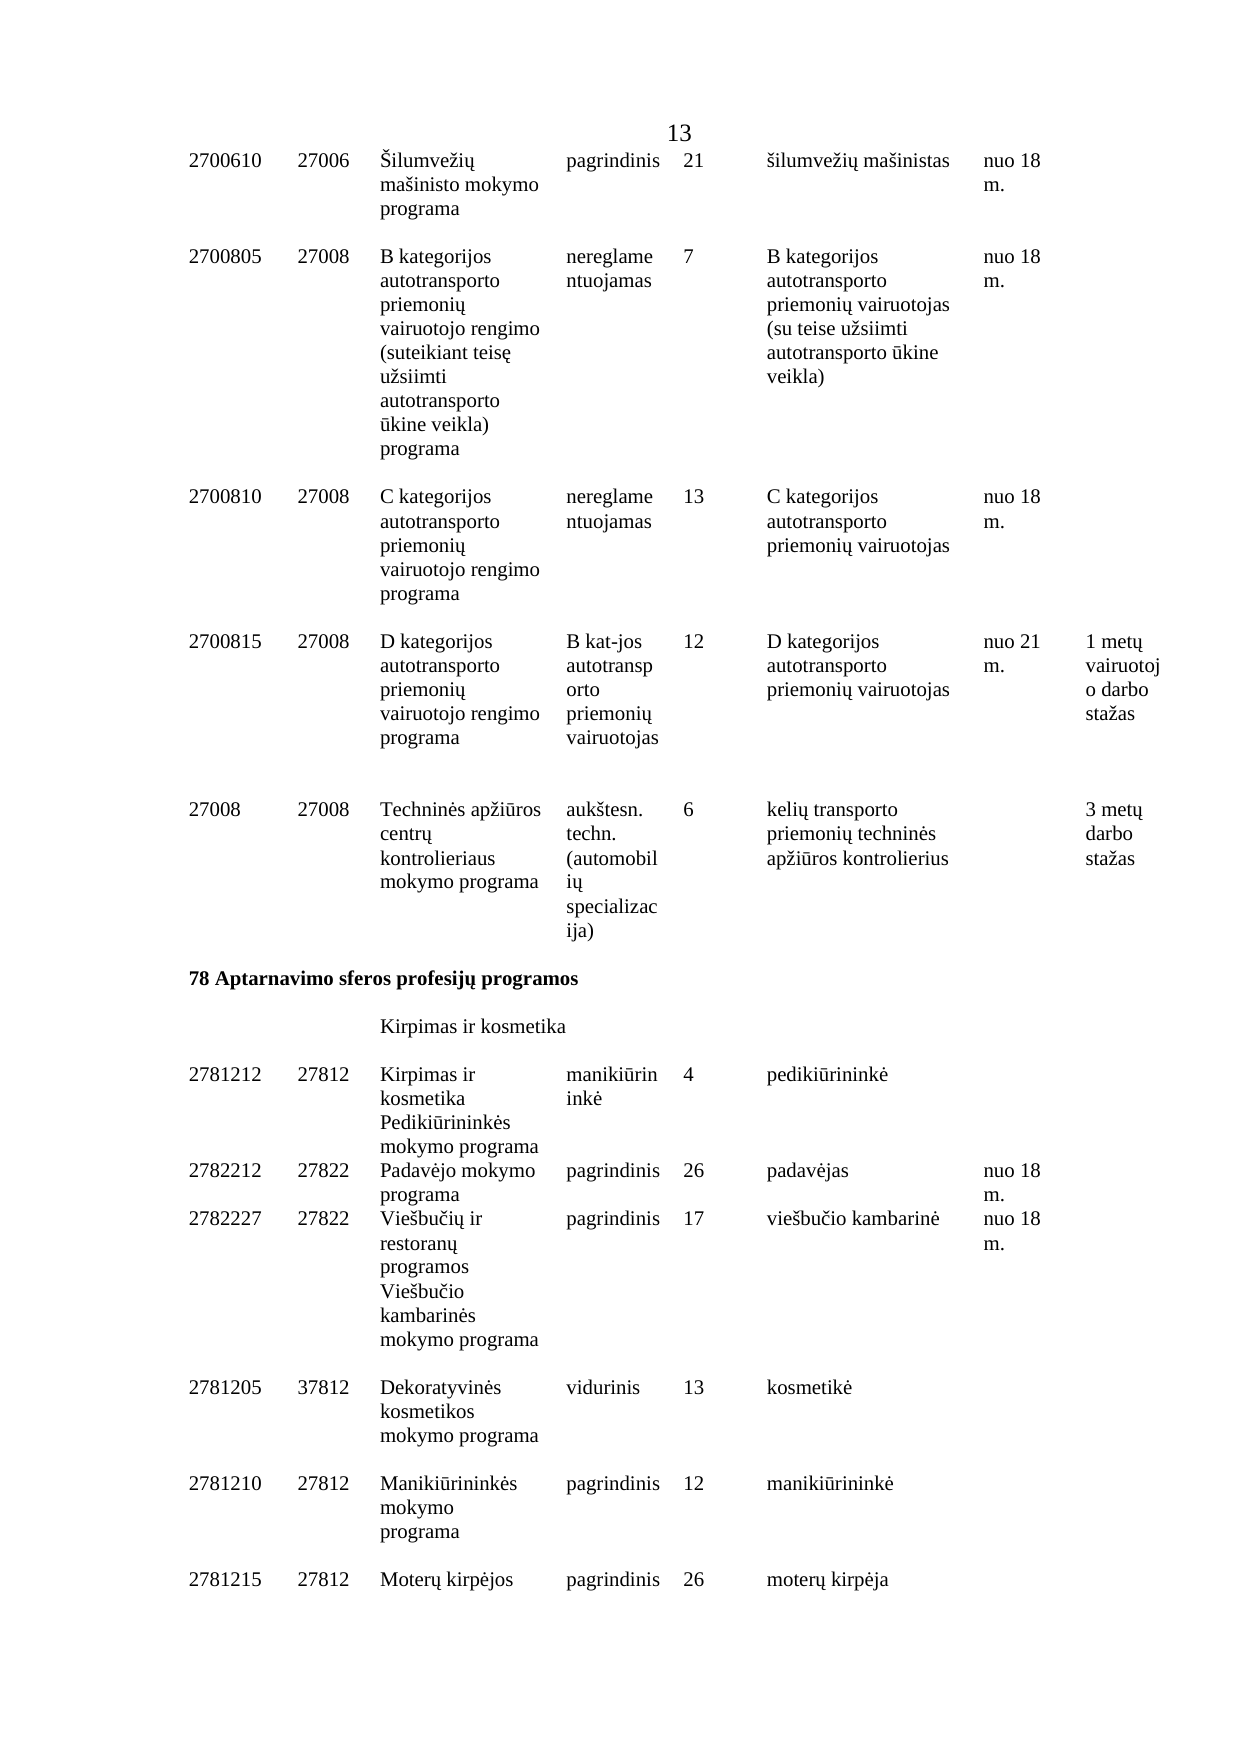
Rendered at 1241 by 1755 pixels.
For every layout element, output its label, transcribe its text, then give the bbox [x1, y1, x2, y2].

table_cell moterų kirpėja [755, 1567, 972, 1591]
table_cell 2781205 [177, 1375, 286, 1399]
table_cell [1176, 605, 1186, 629]
table_cell [1176, 388, 1186, 460]
table_cell [672, 581, 755, 605]
table_cell [1176, 1062, 1186, 1158]
table_cell [369, 749, 555, 773]
table_cell [369, 220, 555, 244]
table_cell [1074, 990, 1176, 1014]
table_cell [286, 749, 368, 773]
table_cell [177, 1351, 286, 1375]
table_cell [672, 605, 755, 629]
table_cell Dekoratyvinės kosmetikos mokymo programa [369, 1375, 555, 1447]
table_cell [1176, 701, 1186, 749]
table_cell [755, 1399, 972, 1447]
table_cell Padavėjo mokymo programa [369, 1158, 555, 1206]
table_cell [972, 1038, 1074, 1062]
table_cell Kirpimas ir kosmetika [369, 1014, 972, 1038]
table_cell [177, 292, 286, 316]
table_cell [1176, 1158, 1186, 1206]
table_cell [1186, 1375, 1204, 1399]
table_cell [369, 1038, 555, 1062]
table_cell [1186, 581, 1204, 605]
table_cell [672, 340, 755, 388]
table_cell [972, 749, 1074, 773]
table_cell viešbučio kambarinė [755, 1206, 972, 1351]
table_cell [1186, 942, 1204, 966]
table_cell [1176, 870, 1186, 893]
table_cell [1074, 773, 1176, 797]
table_cell [555, 1519, 672, 1543]
table_cell [1186, 629, 1204, 677]
table_cell [555, 340, 672, 388]
table_cell [286, 316, 368, 340]
table_cell [177, 581, 286, 605]
table_cell [1074, 1038, 1176, 1062]
table_cell manikiūrininkė [555, 1062, 672, 1158]
table_cell [1186, 773, 1204, 797]
table_cell [1074, 581, 1176, 605]
table_cell 27008 [286, 797, 368, 869]
table_cell 78 Aptarnavimo sferos profesijų programos [177, 966, 972, 990]
table_cell 27008 [177, 797, 286, 869]
table_cell 4 [672, 1062, 755, 1158]
table_cell [177, 605, 286, 629]
table_cell [755, 1543, 972, 1567]
table_cell 12 [672, 629, 755, 677]
table_cell [1176, 340, 1186, 388]
table_cell [286, 701, 368, 749]
table_cell [1186, 1158, 1204, 1206]
table_cell [286, 460, 368, 484]
table_cell 37812 [286, 1375, 368, 1399]
table_cell [1176, 196, 1186, 220]
table_cell 2700805 [177, 244, 286, 292]
table_cell kosmetikė [755, 1375, 972, 1399]
table_cell [286, 220, 368, 244]
table_cell [1074, 1158, 1176, 1206]
table_cell [555, 942, 672, 966]
table_cell [1074, 148, 1176, 196]
table_cell [1176, 894, 1186, 918]
table_cell [1186, 749, 1204, 773]
table_cell [286, 1351, 368, 1375]
table_cell 27008 [286, 485, 368, 533]
table_cell [672, 677, 755, 701]
table_cell [672, 460, 755, 484]
table_cell [672, 388, 755, 460]
table_cell [177, 870, 286, 893]
table_cell Šilumvežių mašinisto mokymo [369, 148, 555, 196]
table_cell 27822 [286, 1158, 368, 1206]
table_cell [555, 1038, 672, 1062]
table_cell [1074, 1206, 1176, 1351]
table_cell 27812 [286, 1062, 368, 1158]
table_cell programa [369, 581, 555, 605]
table_cell 27008 [286, 629, 368, 677]
table_cell [1186, 388, 1204, 460]
table_cell [1176, 918, 1186, 942]
table_cell [972, 340, 1074, 388]
table_cell [1176, 749, 1186, 773]
table_cell 27006 [286, 148, 368, 196]
table_cell [672, 918, 755, 942]
table_cell [286, 1038, 368, 1062]
table_cell [177, 316, 286, 340]
table_cell [286, 918, 368, 942]
table_cell [1074, 1062, 1176, 1158]
table_cell [1186, 220, 1204, 244]
table_cell [1176, 1399, 1186, 1447]
table_cell [1074, 1399, 1176, 1447]
table_cell [286, 196, 368, 220]
table_cell [972, 870, 1074, 893]
table_cell [1074, 316, 1176, 340]
table_cell [177, 990, 286, 1014]
table_cell [1176, 966, 1186, 990]
table_cell [369, 460, 555, 484]
table_cell C kategorijos autotransporto [369, 485, 555, 533]
table_cell 2781212 [177, 1062, 286, 1158]
table_cell [672, 196, 755, 220]
table_cell B kategorijos autotransporto priemonių vairuotojo rengimo (suteikiant teisę užsiimti autotransporto ūkine veikla) programa [369, 244, 555, 460]
table_cell [672, 701, 755, 749]
table_cell [1176, 581, 1186, 605]
table_cell 2700810 [177, 485, 286, 533]
table_cell [672, 1038, 755, 1062]
table_cell [286, 894, 368, 918]
table_cell [1074, 966, 1176, 990]
table_cell 21 [672, 148, 755, 196]
table_cell [1186, 1399, 1204, 1447]
table_cell [1186, 1447, 1204, 1471]
table_cell [1176, 1375, 1186, 1399]
table_cell nuo 18 m. [972, 485, 1074, 533]
table_cell [177, 533, 286, 581]
table_cell [1074, 388, 1176, 460]
table_cell [755, 1038, 972, 1062]
table_cell [1074, 220, 1176, 244]
table_cell [1186, 1519, 1204, 1543]
table_cell [672, 1399, 755, 1447]
table_cell [177, 1447, 286, 1471]
table_cell [286, 605, 368, 629]
table_cell [1186, 1038, 1204, 1062]
table_cell [1074, 1543, 1176, 1567]
table_cell [1186, 701, 1204, 749]
table_cell Manikiūrininkės mokymo [369, 1471, 555, 1519]
table_cell [672, 894, 755, 918]
table_cell [672, 749, 755, 773]
table_cell [972, 460, 1074, 484]
table_cell [286, 942, 368, 966]
table_cell [972, 918, 1074, 942]
table_cell [1074, 1014, 1176, 1038]
table_cell [972, 677, 1074, 701]
table_cell [1186, 1206, 1204, 1351]
table_cell [1074, 942, 1176, 966]
table_cell [286, 1399, 368, 1447]
table_cell [286, 1543, 368, 1567]
table_cell [1176, 1351, 1186, 1375]
table_cell [755, 460, 972, 484]
table_cell [1186, 1543, 1204, 1567]
table_cell [177, 196, 286, 220]
table_cell [1176, 220, 1186, 244]
table_cell [286, 870, 368, 893]
table_cell [555, 316, 672, 340]
table_cell [177, 388, 286, 460]
table_cell [672, 316, 755, 340]
table_cell 7 [672, 244, 755, 292]
table_cell [1074, 1471, 1176, 1519]
table_cell 3 metų darbo stažas [1074, 797, 1176, 869]
table_cell [1176, 1471, 1186, 1519]
table_cell [972, 1471, 1074, 1519]
table_cell [972, 1351, 1074, 1375]
table_cell [1176, 244, 1186, 292]
table_cell [177, 1519, 286, 1543]
table_cell [1176, 316, 1186, 340]
table_cell [555, 605, 672, 629]
table_cell [755, 894, 972, 918]
table_cell 17 [672, 1206, 755, 1351]
table_cell [672, 870, 755, 893]
table_cell pedikiūrininkė [755, 1062, 972, 1158]
table_cell [1176, 797, 1186, 869]
table_cell [369, 990, 555, 1014]
table_cell [1186, 797, 1204, 869]
table_cell [972, 990, 1074, 1014]
table_cell Kirpimas ir kosmetika Pedikiūrininkės mokymo programa [369, 1062, 555, 1158]
table_cell nuo 21 m. [972, 629, 1074, 677]
table_cell [972, 533, 1074, 581]
table_cell [755, 773, 972, 797]
table_cell [177, 1014, 286, 1038]
table_cell [1176, 1014, 1186, 1038]
table_cell padavėjas [755, 1158, 972, 1206]
table_cell [555, 460, 672, 484]
table_cell [1176, 773, 1186, 797]
table_cell [555, 1447, 672, 1471]
table_cell [1186, 316, 1204, 340]
table_cell [972, 1399, 1074, 1447]
table_cell [177, 773, 286, 797]
table_cell [286, 388, 368, 460]
table_cell [1186, 677, 1204, 701]
table_cell [286, 773, 368, 797]
table_cell [972, 966, 1074, 990]
table_cell nuo 18 m. [972, 1158, 1074, 1206]
table_cell [177, 894, 286, 918]
table_cell [1176, 292, 1186, 316]
table_cell [1176, 460, 1186, 484]
table_cell programa [369, 196, 555, 220]
table_cell [672, 942, 755, 966]
table_cell [1176, 677, 1186, 701]
table_cell 2782212 [177, 1158, 286, 1206]
table_cell [972, 1567, 1074, 1591]
table_cell [755, 196, 972, 220]
table_cell [1186, 966, 1204, 990]
table_cell [972, 605, 1074, 629]
table_cell [1186, 1062, 1204, 1158]
table_cell [1186, 244, 1204, 292]
table_cell šilumvežių mašinistas [755, 148, 972, 196]
table_cell [755, 990, 972, 1014]
table_cell [1074, 1567, 1176, 1591]
table_cell [972, 701, 1074, 749]
table_cell [755, 1351, 972, 1375]
table_cell 2782227 [177, 1206, 286, 1351]
table_cell [972, 581, 1074, 605]
table_cell [755, 605, 972, 629]
table_cell [369, 942, 555, 966]
table_cell [286, 533, 368, 581]
table_cell [755, 581, 972, 605]
table_cell [286, 581, 368, 605]
table_cell priemonių vairuotojo rengimo [369, 533, 555, 581]
table_cell [1176, 1543, 1186, 1567]
table_cell [1074, 340, 1176, 388]
table_cell [555, 581, 672, 605]
table_cell [1176, 533, 1186, 581]
table_cell [1074, 292, 1176, 316]
table_cell [1074, 1519, 1176, 1543]
table_cell [286, 1519, 368, 1543]
table_cell [1186, 1471, 1204, 1519]
table_cell [1186, 292, 1204, 316]
table_cell [177, 220, 286, 244]
table_cell pagrindinis [555, 148, 672, 196]
table_cell [1074, 1375, 1176, 1399]
table_cell [286, 292, 368, 316]
table_cell [1176, 942, 1186, 966]
table_cell nereglamentuojamas [555, 485, 672, 581]
table_cell [1074, 244, 1176, 292]
table_cell C kategorijos autotransporto priemonių vairuotojas [755, 485, 972, 581]
table_cell [1176, 1447, 1186, 1471]
table_cell [1186, 605, 1204, 629]
table_cell [1074, 485, 1176, 533]
table_cell programa [369, 1519, 555, 1543]
table_cell 2700610 [177, 148, 286, 196]
table_cell 13 [672, 1375, 755, 1399]
table_cell [672, 1519, 755, 1543]
table_cell [555, 1351, 672, 1375]
table_cell [1186, 340, 1204, 388]
table_cell 26 [672, 1567, 755, 1591]
table_cell [1186, 894, 1204, 918]
table_cell [1176, 148, 1186, 196]
table_cell [672, 1543, 755, 1567]
table_cell [177, 460, 286, 484]
table_cell nuo 18 m. [972, 244, 1074, 292]
table_cell D kategorijos autotransporto priemonių vairuotojo rengimo programa [369, 629, 555, 749]
table_cell 2700815 [177, 629, 286, 677]
table_cell [1074, 533, 1176, 581]
table_cell [1074, 870, 1176, 893]
table_cell pagrindinis [555, 1206, 672, 1351]
table_cell [177, 701, 286, 749]
table_cell [1186, 533, 1204, 581]
table_cell [286, 1014, 368, 1038]
table_cell [972, 1062, 1074, 1158]
table_cell [755, 388, 972, 460]
table_cell Techninės apžiūros centrų kontrolieriaus mokymo programa [369, 797, 555, 918]
table_cell [672, 292, 755, 316]
table_cell pagrindinis [555, 1471, 672, 1519]
table_cell pagrindinis [555, 1567, 672, 1591]
table_cell [177, 942, 286, 966]
table_cell [755, 1447, 972, 1471]
table_cell [972, 797, 1074, 869]
table_cell 2781210 [177, 1471, 286, 1519]
table_cell [286, 1447, 368, 1471]
table_cell [286, 677, 368, 701]
table_cell [555, 1543, 672, 1567]
table_cell [177, 749, 286, 773]
table_cell [972, 220, 1074, 244]
table_cell 13 [672, 485, 755, 533]
table_cell [177, 677, 286, 701]
table_cell [972, 1543, 1074, 1567]
table_cell [369, 918, 555, 942]
table_cell 27008 [286, 244, 368, 292]
table_cell 27812 [286, 1471, 368, 1519]
table_cell [672, 990, 755, 1014]
table_cell [672, 533, 755, 581]
table_cell [369, 773, 555, 797]
table_cell [555, 990, 672, 1014]
table_cell [972, 316, 1074, 340]
table_cell [1074, 1351, 1176, 1375]
table_cell [1074, 460, 1176, 484]
table_cell [555, 220, 672, 244]
table_cell 1 metų vairuotojo darbo stažas [1074, 629, 1176, 773]
table_cell [1186, 460, 1204, 484]
table_cell [369, 1447, 555, 1471]
table_cell [1186, 1567, 1204, 1591]
table_cell [555, 1399, 672, 1447]
table_cell nuo 18 m. [972, 148, 1074, 196]
table_cell [177, 1399, 286, 1447]
table_cell [972, 292, 1074, 316]
table_cell [1074, 918, 1176, 942]
table_cell [1176, 1567, 1186, 1591]
table_cell 12 [672, 1471, 755, 1519]
table_cell [672, 1447, 755, 1471]
table_cell [1176, 485, 1186, 533]
table_cell [177, 340, 286, 388]
table_cell 26 [672, 1158, 755, 1206]
table_cell [1186, 918, 1204, 942]
table_cell [1074, 894, 1176, 918]
table_cell pagrindinis [555, 1158, 672, 1206]
table_cell [555, 196, 672, 220]
table_cell [1074, 1447, 1176, 1471]
table_cell [177, 1543, 286, 1567]
table_cell [369, 1351, 555, 1375]
table_cell 27822 [286, 1206, 368, 1351]
table_cell [672, 773, 755, 797]
table_cell 27812 [286, 1567, 368, 1591]
table_cell Viešbučių ir restoranų programos Viešbučio kambarinės mokymo programa [369, 1206, 555, 1351]
table_cell nereglamentuojamas [555, 244, 672, 316]
table_cell B kat-jos autotransporto priemonių vairuotojas [555, 629, 672, 797]
table_cell [755, 220, 972, 244]
table_cell [972, 1375, 1074, 1399]
table_cell [972, 894, 1074, 918]
table_cell [755, 1519, 972, 1543]
table_cell [972, 1014, 1074, 1038]
table_cell [1186, 1014, 1204, 1038]
table_cell [1074, 605, 1176, 629]
table_cell 2781215 [177, 1567, 286, 1591]
table_cell [755, 918, 972, 942]
table_cell [972, 196, 1074, 220]
table_cell [369, 605, 555, 629]
table_cell [1186, 148, 1204, 196]
table_cell [1176, 1206, 1186, 1351]
table_cell [972, 942, 1074, 966]
table_cell [1176, 1519, 1186, 1543]
table_cell [1186, 196, 1204, 220]
table_cell [672, 220, 755, 244]
table_cell [555, 388, 672, 460]
table_cell [1074, 196, 1176, 220]
table_cell [672, 1351, 755, 1375]
table_cell [1186, 870, 1204, 893]
table_cell [1176, 1038, 1186, 1062]
table_cell [1186, 485, 1204, 533]
table_cell [1186, 990, 1204, 1014]
table_cell D kategorijos autotransporto priemonių vairuotojas [755, 629, 972, 701]
table_cell 6 [672, 797, 755, 869]
table_cell kelių transporto priemonių techninės apžiūros kontrolierius [755, 797, 972, 893]
table_cell B kategorijos autotransporto priemonių vairuotojas (su teise užsiimti autotransporto ūkine veikla) [755, 244, 972, 388]
table_cell [972, 388, 1074, 460]
table_cell [177, 918, 286, 942]
table_cell [972, 1447, 1074, 1471]
table_cell [286, 340, 368, 388]
table_cell [972, 1519, 1074, 1543]
table_cell aukštesn. techn. (automobilių specializacija) [555, 797, 672, 942]
table_cell manikiūrininkė [755, 1471, 972, 1519]
table_cell [1186, 1351, 1204, 1375]
table_cell vidurinis [555, 1375, 672, 1399]
table_cell [755, 701, 972, 749]
table_cell nuo 18 m. [972, 1206, 1074, 1351]
table_cell [1176, 990, 1186, 1014]
table_cell [755, 749, 972, 773]
table_cell Moterų kirpėjos [369, 1567, 555, 1591]
table_cell [972, 773, 1074, 797]
table_cell [369, 1543, 555, 1567]
table_cell [755, 942, 972, 966]
table_cell [177, 1038, 286, 1062]
table_cell [1176, 629, 1186, 677]
table_cell [286, 990, 368, 1014]
